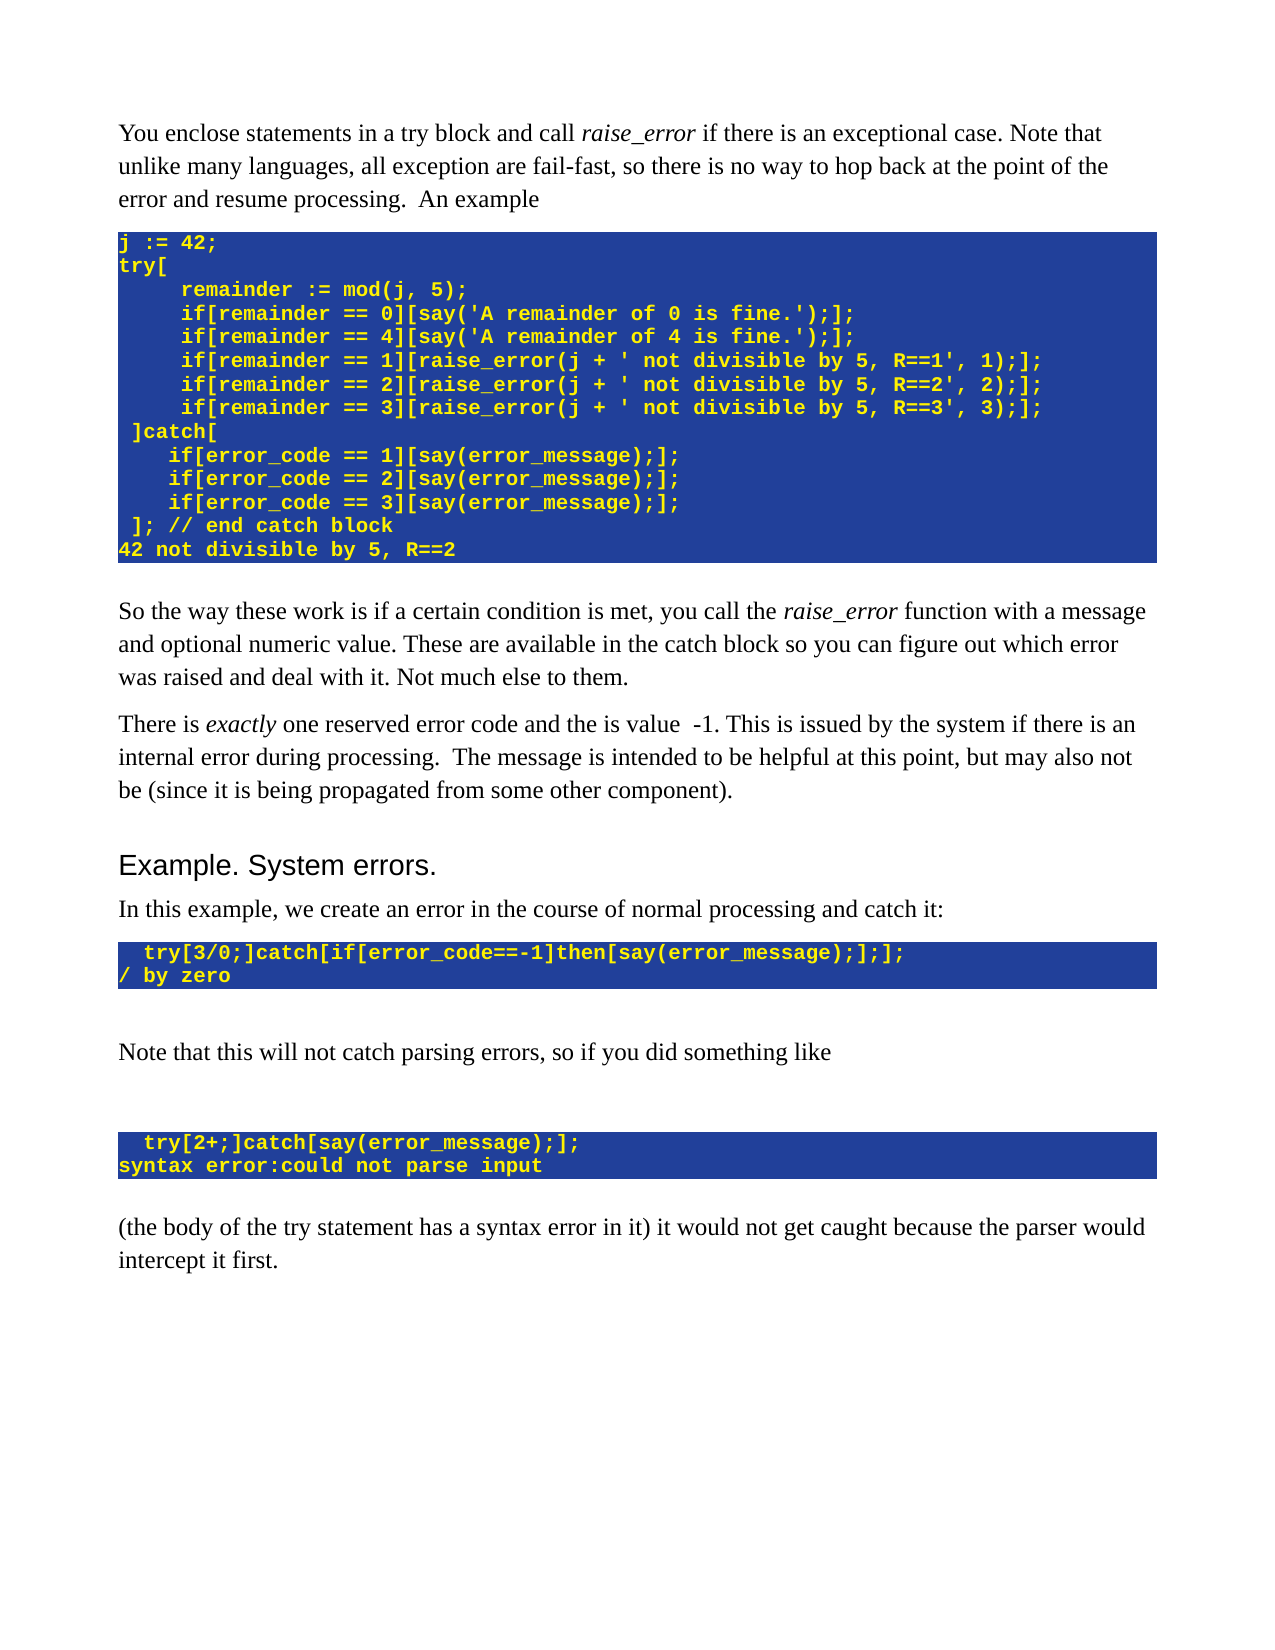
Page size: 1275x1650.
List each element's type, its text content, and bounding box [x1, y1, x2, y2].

text if[error_code == 2][say(error_message);]; [118, 468, 1157, 492]
text remainder := mod(j, 5); [118, 279, 1157, 303]
text In this example, we create an error in the course of normal processing and catch it: [118, 894, 1157, 923]
text if[remainder == 4][say('A remainder of 4 is fine.');]; [118, 326, 1157, 350]
text j := 42; [118, 232, 1157, 255]
text if[error_code == 1][say(error_message);]; [118, 444, 1157, 468]
text try[ [118, 255, 1157, 279]
text You enclose statements in a try block and call raise_error if there is an exceptional case. Note that unlike many languages, all exception are fail-fast, so there is no way to hop back at the point of the error and resume processing. An example [118, 118, 1157, 213]
text 42 not divisible by 5, R==2 [118, 539, 1157, 563]
text ]; // end catch block [118, 516, 1157, 539]
text Note that this will not catch parsing errors, so if you did something like [118, 1037, 1157, 1065]
text if[remainder == 1][raise_error(j + ' not divisible by 5, R==1', 1);]; [118, 350, 1157, 374]
text try[2+;]catch[say(error_message);]; [118, 1132, 1157, 1156]
text if[remainder == 2][raise_error(j + ' not divisible by 5, R==2', 2);]; [118, 374, 1157, 397]
text if[error_code == 3][say(error_message);]; [118, 492, 1157, 516]
text / by zero [118, 965, 1157, 989]
text So the way these work is if a certain condition is met, you call the raise_error function with a message and optional numeric value. These are available in the catch block so you can figure out which error was raised and deal with it. Not much else to them. [118, 563, 1157, 691]
text There is exactly one reserved error code and the is value -1. This is issued by the system if there is an internal error during processing. The message is intended to be helpful at this point, but may also not be (since it is being propagated from some other component). [118, 709, 1157, 804]
text if[remainder == 0][say('A remainder of 0 is fine.');]; [118, 303, 1157, 326]
text if[remainder == 3][raise_error(j + ' not divisible by 5, R==3', 3);]; [118, 397, 1157, 421]
text syntax error:could not parse input [118, 1156, 1157, 1179]
subtitle Example. System errors. [118, 848, 1157, 882]
text try[3/0;]catch[if[error_code==-1]then[say(error_message);];]; [118, 942, 1157, 965]
text ]catch[ [118, 421, 1157, 444]
text (the body of the try statement has a syntax error in it) it would not get caught because the parser would intercept it first. [118, 1179, 1157, 1274]
